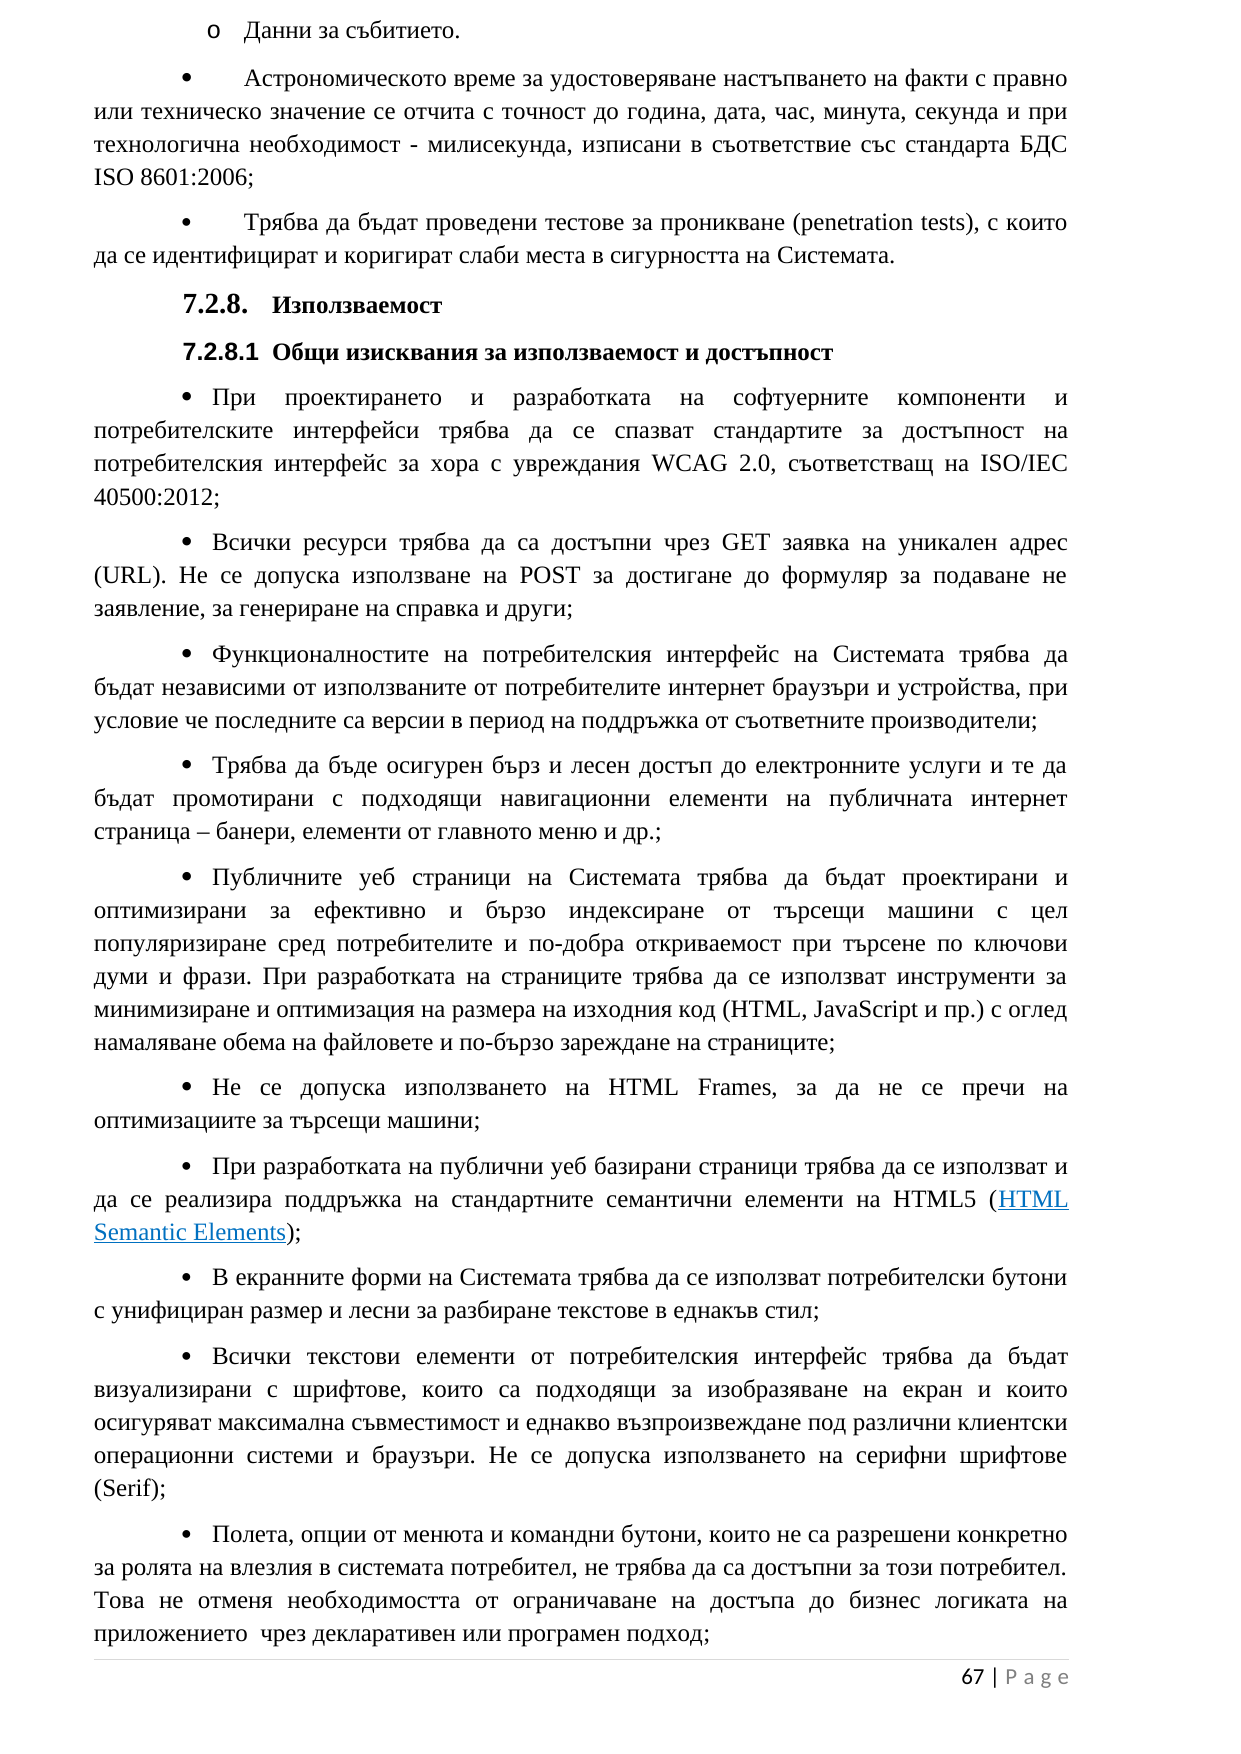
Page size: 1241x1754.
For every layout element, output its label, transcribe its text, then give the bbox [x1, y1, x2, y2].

list Данни за събитието. [94, 15, 1069, 46]
subtitle Използваемост [94, 286, 1069, 319]
list Трябва да бъдат проведени тестове за проникване (penetration tests), с които да се идентифицират и коригират слаби места в сигурността на системата. [94, 207, 1069, 269]
list Полета, опции от менюта и командни бутони, които не са разрешени конкретно за ролята на влезлия в системата потребител, не трябва да са достъпни за този потребител. Това не отменя необходимостта от ограничаване на достъпа до бизнес логиката на приложението чрез декларативен или програмен подход; [94, 1519, 1069, 1646]
list Всички текстови елементи от потребителския интерфейс трябва да бъдат визуализирани с шрифтове, които са подходящи за изобразяване на екран и които осигуряват максимална съвместимост и еднакво възпроизвеждане под различни клиентски операционни системи и браузъри. Не се допуска използването на серифни шрифтове (Serif); [94, 1341, 1069, 1502]
list При разработката на публични уеб базирани страници трябва да се използват и да се реализира поддръжка на стандартните семантични елементи на HTML5 (HTML Semantic Elements); [94, 1151, 1069, 1246]
list Всички ресурси трябва да са достъпни чрез GET заявка на уникален адрес (URL). Не се допуска използване на POST за достигане до формуляр за подаване не заявление, за генериране на справка и други; [94, 527, 1069, 622]
list Публичните уеб страници на Системата трябва да бъдат проектирани и оптимизирани за ефективно и бързо индексиране от търсещи машини с цел популяризиране сред потребителите и по-добра откриваемост при търсене по ключови думи и фрази. При разработката на страниците трябва да се използват инструменти за минимизиране и оптимизация на размера на изходния код (HTML, JavaScript и пр.) с оглед намаляване обема на файловете и по-бързо зареждане на страниците; [94, 862, 1069, 1056]
list Функционалностите на потребителския интерфейс на Системата трябва да бъдат независими от използваните от потребителите интернет браузъри и устройства, при условие че последните са версии в период на поддръжка от съответните производители; [94, 639, 1069, 733]
list Астрономическото време за удостоверяване настъпването на факти с правно или техническо значение се отчита с точност до година, дата, час, минута, секунда и при технологична необходимост - милисекунда, изписани в съответствие със стандарта БДС ISO 8601:2006; [94, 63, 1069, 191]
list В екранните форми на Системата трябва да се използват потребителски бутони с унифициран размер и лесни за разбиране текстове в еднакъв стил; [94, 1262, 1069, 1324]
list Не се допуска използването на HTML Frames, за да не се пречи на оптимизациите за търсещи машини; [94, 1072, 1069, 1134]
list При проектирането и разработката на софтуерните компоненти и потребителските интерфейси трябва да се спазват стандартите за достъпност на потребителския интерфейс за хора с увреждания WCAG 2.0, съответстващ на ISO/IEC 40500:2012; [94, 382, 1069, 510]
list Трябва да бъде осигурен бърз и лесен достъп до електронните услуги и те да бъдат промотирани с подходящи навигационни елементи на публичната интернет страница – банери, елементи от главното меню и др.; [94, 750, 1069, 845]
subtitle Общи изисквания за използваемост и достъпност [94, 337, 1069, 366]
